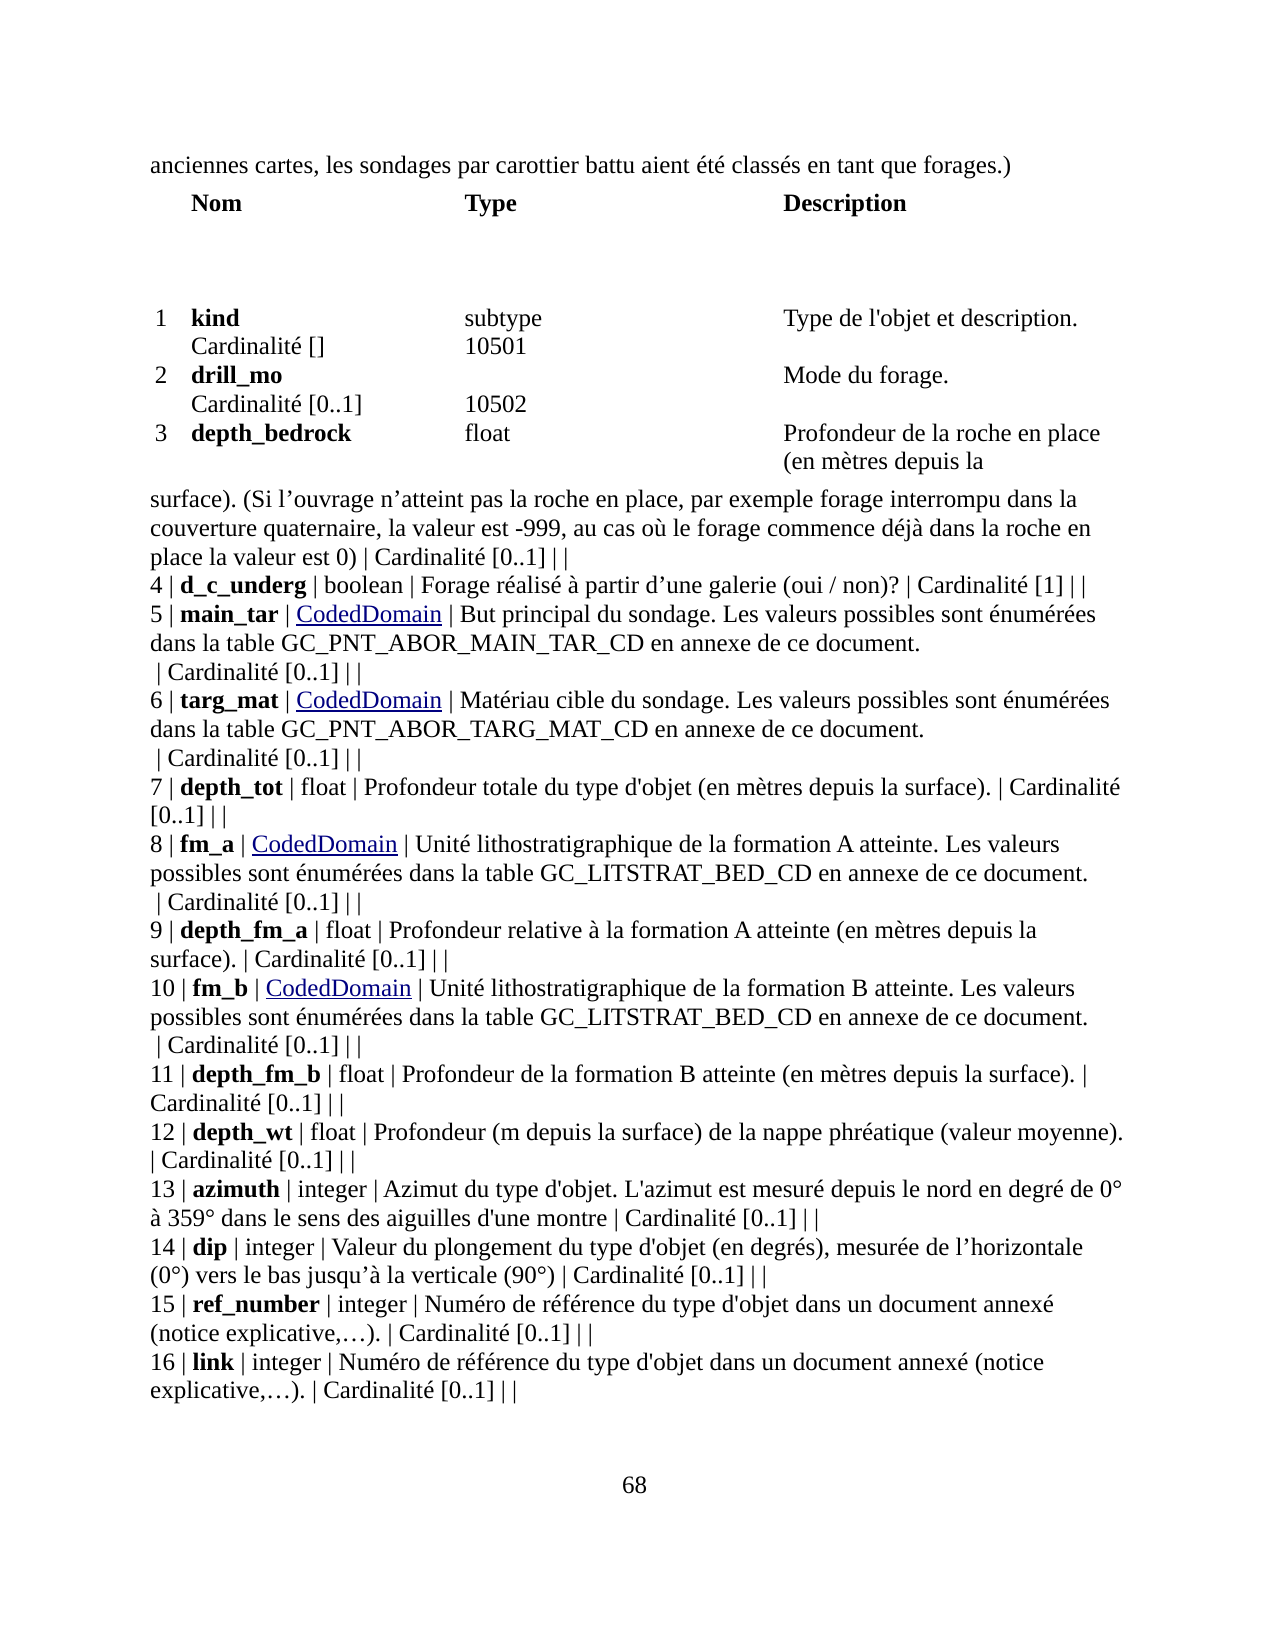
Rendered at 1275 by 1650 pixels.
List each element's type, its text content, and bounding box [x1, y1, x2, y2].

table_header Nom [186, 188, 460, 303]
table_header [150, 188, 186, 303]
table_cell [150, 331, 186, 360]
table_cell subtype [460, 303, 779, 331]
table_cell 2 [150, 360, 186, 389]
table_cell Type de l'objet et description. [779, 303, 1125, 331]
text surface). (Si l’ouvrage n’atteint pas la roche en place, par exemple forage interrompu dans la couverture quaternaire, la valeur est -999, au cas où le forage commence déjà dans la roche en place la valeur est 0) | Cardinalité [0..1] | | 4 | d_c_underg | boolean | Forage réalisé à partir d’une galerie (oui / non)? | Cardinalité [1] | | 5 | main_tar | CodedDomain | But principal du sondage. Les valeurs possibles sont énumérées dans la table GC_PNT_ABOR_MAIN_TAR_CD en annexe de ce document. | Cardinalité [0..1] | | 6 | targ_mat | CodedDomain | Matériau cible du sondage. Les valeurs possibles sont énumérées dans la table GC_PNT_ABOR_TARG_MAT_CD en annexe de ce document. | Cardinalité [0..1] | | 7 | depth_tot | float | Profondeur totale du type d'objet (en mètres depuis la surface). | Cardinalité [0..1] | | 8 | fm_a | CodedDomain | Unité lithostratigraphique de la formation A atteinte. Les valeurs possibles sont énumérées dans la table GC_LITSTRAT_BED_CD en annexe de ce document. | Cardinalité [0..1] | | 9 | depth_fm_a | float | Profondeur relative à la formation A atteinte (en mètres depuis la surface). | Cardinalité [0..1] | | 10 | fm_b | CodedDomain | Unité lithostratigraphique de la formation B atteinte. Les valeurs possibles sont énumérées dans la table GC_LITSTRAT_BED_CD en annexe de ce document. | Cardinalité [0..1] | | 11 | depth_fm_b | float | Profondeur de la formation B atteinte (en mètres depuis la surface). | Cardinalité [0..1] | | 12 | depth_wt | float | Profondeur (m depuis la surface) de la nappe phréatique (valeur moyenne). | Cardinalité [0..1] | | 13 | azimuth | integer | Azimut du type d'objet. L'azimut est mesuré depuis le nord en degré de 0° à 359° dans le sens des aiguilles d'une montre | Cardinalité [0..1] | | 14 | dip | integer | Valeur du plongement du type d'objet (en degrés), mesurée de l’horizontale (0°) vers le bas jusqu’à la verticale (90°) | Cardinalité [0..1] | | 15 | ref_number | integer | Numéro de référence du type d'objet dans un document annexé (notice explicative,…). | Cardinalité [0..1] | | 16 | link | integer | Numéro de référence du type d'objet dans un document annexé (notice explicative,…). | Cardinalité [0..1] | | [150, 484, 1125, 1404]
table_cell Mode du forage. [779, 360, 1125, 389]
table_cell kind [186, 303, 460, 331]
table_cell Cardinalité [] [186, 331, 460, 360]
text anciennes cartes, les sondages par carottier battu aient été classés en tant que forages.) [150, 150, 1125, 179]
table_cell [460, 360, 779, 389]
table_cell [150, 389, 186, 418]
table_cell 10501 [460, 331, 779, 360]
table_cell [779, 331, 1125, 360]
table_cell 1 [150, 303, 186, 331]
table_cell [779, 389, 1125, 418]
table_cell Profondeur de la roche en place (en mètres depuis la [779, 418, 1125, 475]
table_header Type [460, 188, 779, 303]
table_cell drill_mo [186, 360, 460, 389]
table_cell depth_bedrock [186, 418, 460, 475]
table_header Description [779, 188, 1125, 303]
table_cell 10502 [460, 389, 779, 418]
table_cell float [460, 418, 779, 475]
table_cell 3 [150, 418, 186, 475]
table_cell Cardinalité [0..1] [186, 389, 460, 418]
